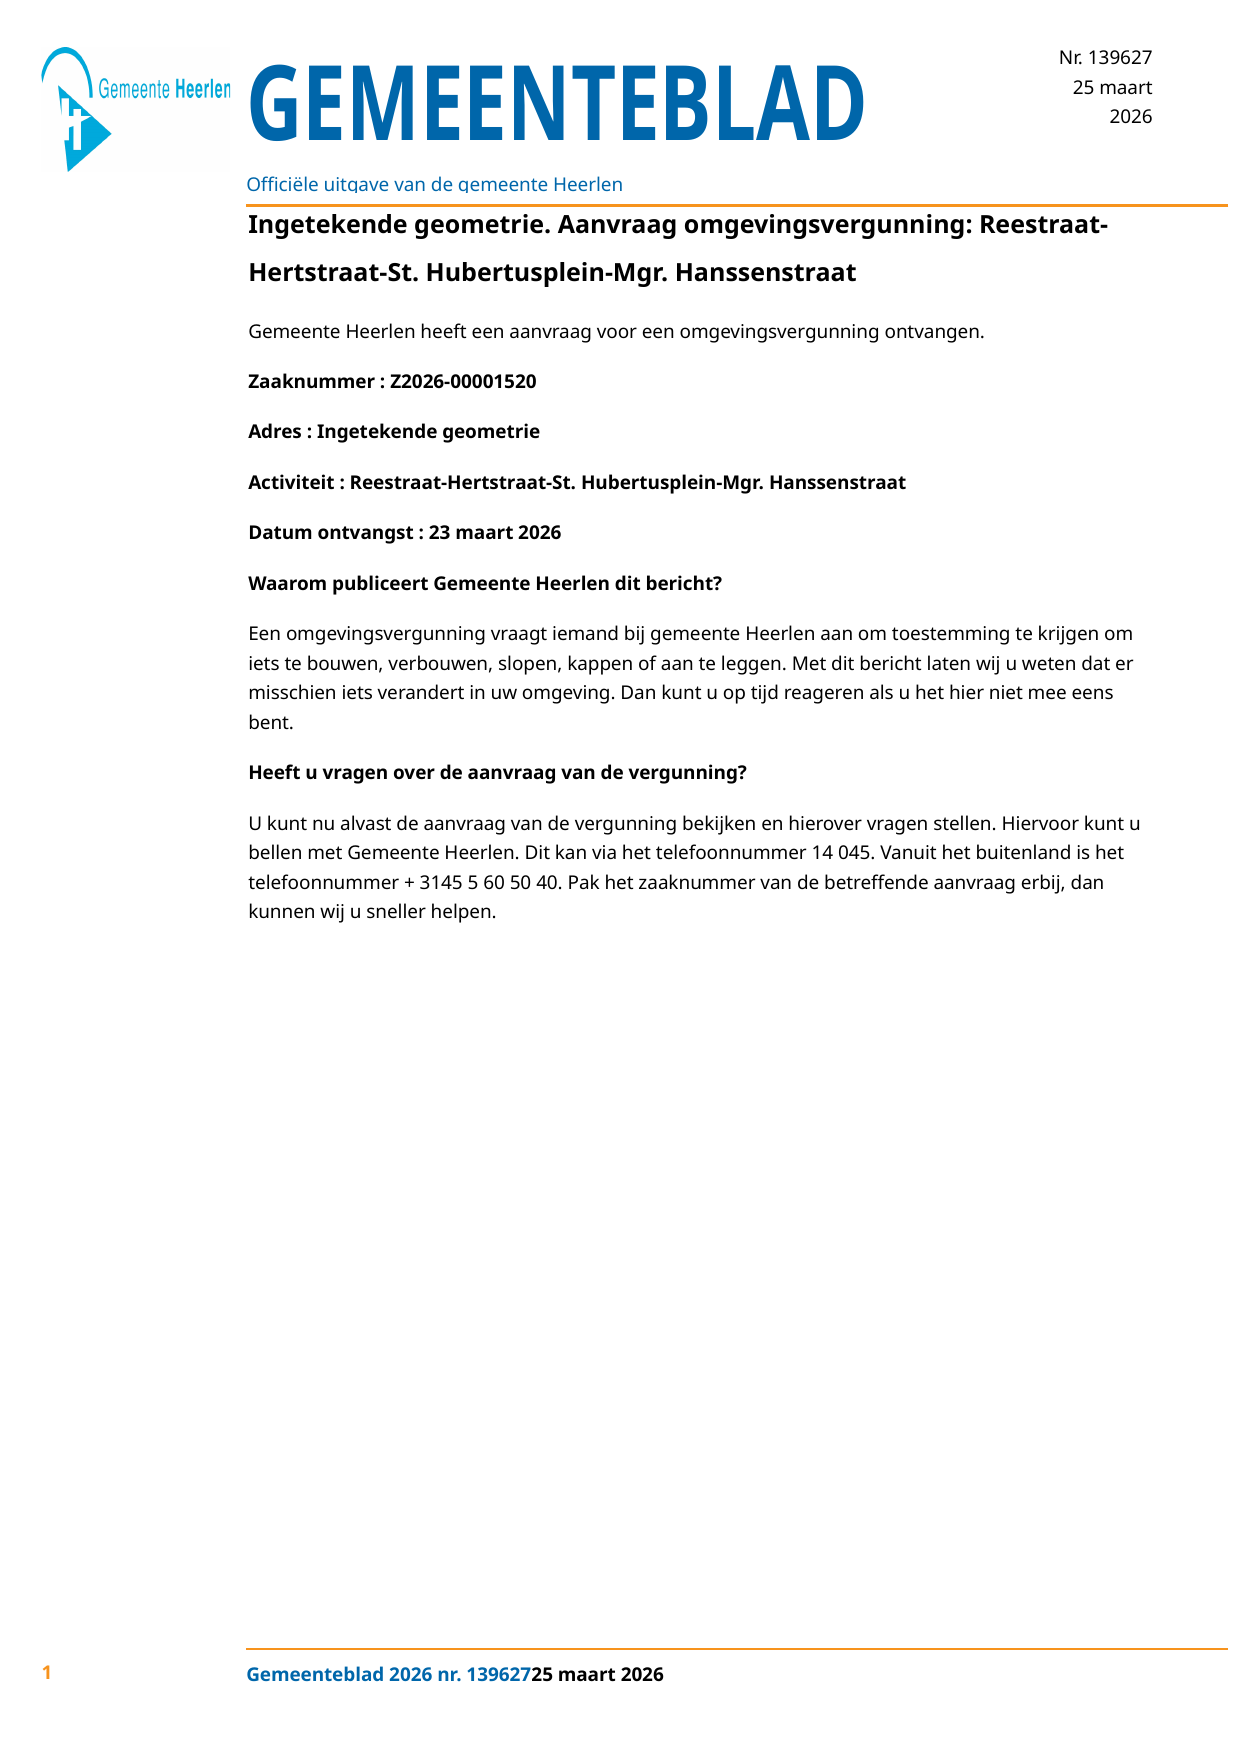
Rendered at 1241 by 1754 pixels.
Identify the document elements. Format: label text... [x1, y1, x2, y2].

text U kunt nu alvast de aanvraag van de vergunning bekijken en hierover vragen stellen. Hiervoor kunt u bellen met Gemeente Heerlen. Dit kan via het telefoonnummer 14 045. Vanuit het buitenland is het telefoonnummer + 3145 5 60 50 40. Pak het zaaknummer van de betreffende aanvraag erbij, dan kunnen wij u sneller helpen. [248, 810, 1152, 924]
text Ingetekende geometrie. Aanvraag omgevingsvergunning: Reestraat-Hertstraat-St. Hubertusplein-Mgr. Hanssenstraat [248, 207, 1152, 288]
text Gemeente Heerlen heeft een aanvraag voor een omgevingsvergunning ontvangen. [248, 318, 1152, 344]
text Heeft u vragen over de aanvraag van de vergunning? [248, 759, 1152, 785]
picture [41, 47, 59, 70]
text Een omgevingsvergunning vraagt iemand bij gemeente Heerlen aan om toestemming te krijgen om iets te bouwen, verbouwen, slopen, kappen of aan te leggen. Met dit bericht laten wij u weten dat er misschien iets verandert in uw omgeving. Dan kunt u op tijd reageren als u het hier niet mee eens bent. [248, 620, 1152, 735]
text Activiteit : Reestraat-Hertstraat-St. Hubertusplein-Mgr. Hanssenstraat [248, 469, 1152, 495]
text Zaaknummer : Z2026-00001520 [248, 368, 1152, 394]
text Adres : Ingetekende geometrie [248, 419, 1152, 444]
text Datum ontvangst : 23 maart 2026 [248, 519, 1152, 545]
picture [41, 47, 231, 172]
text Waarom publiceert Gemeente Heerlen dit bericht? [248, 570, 1152, 596]
